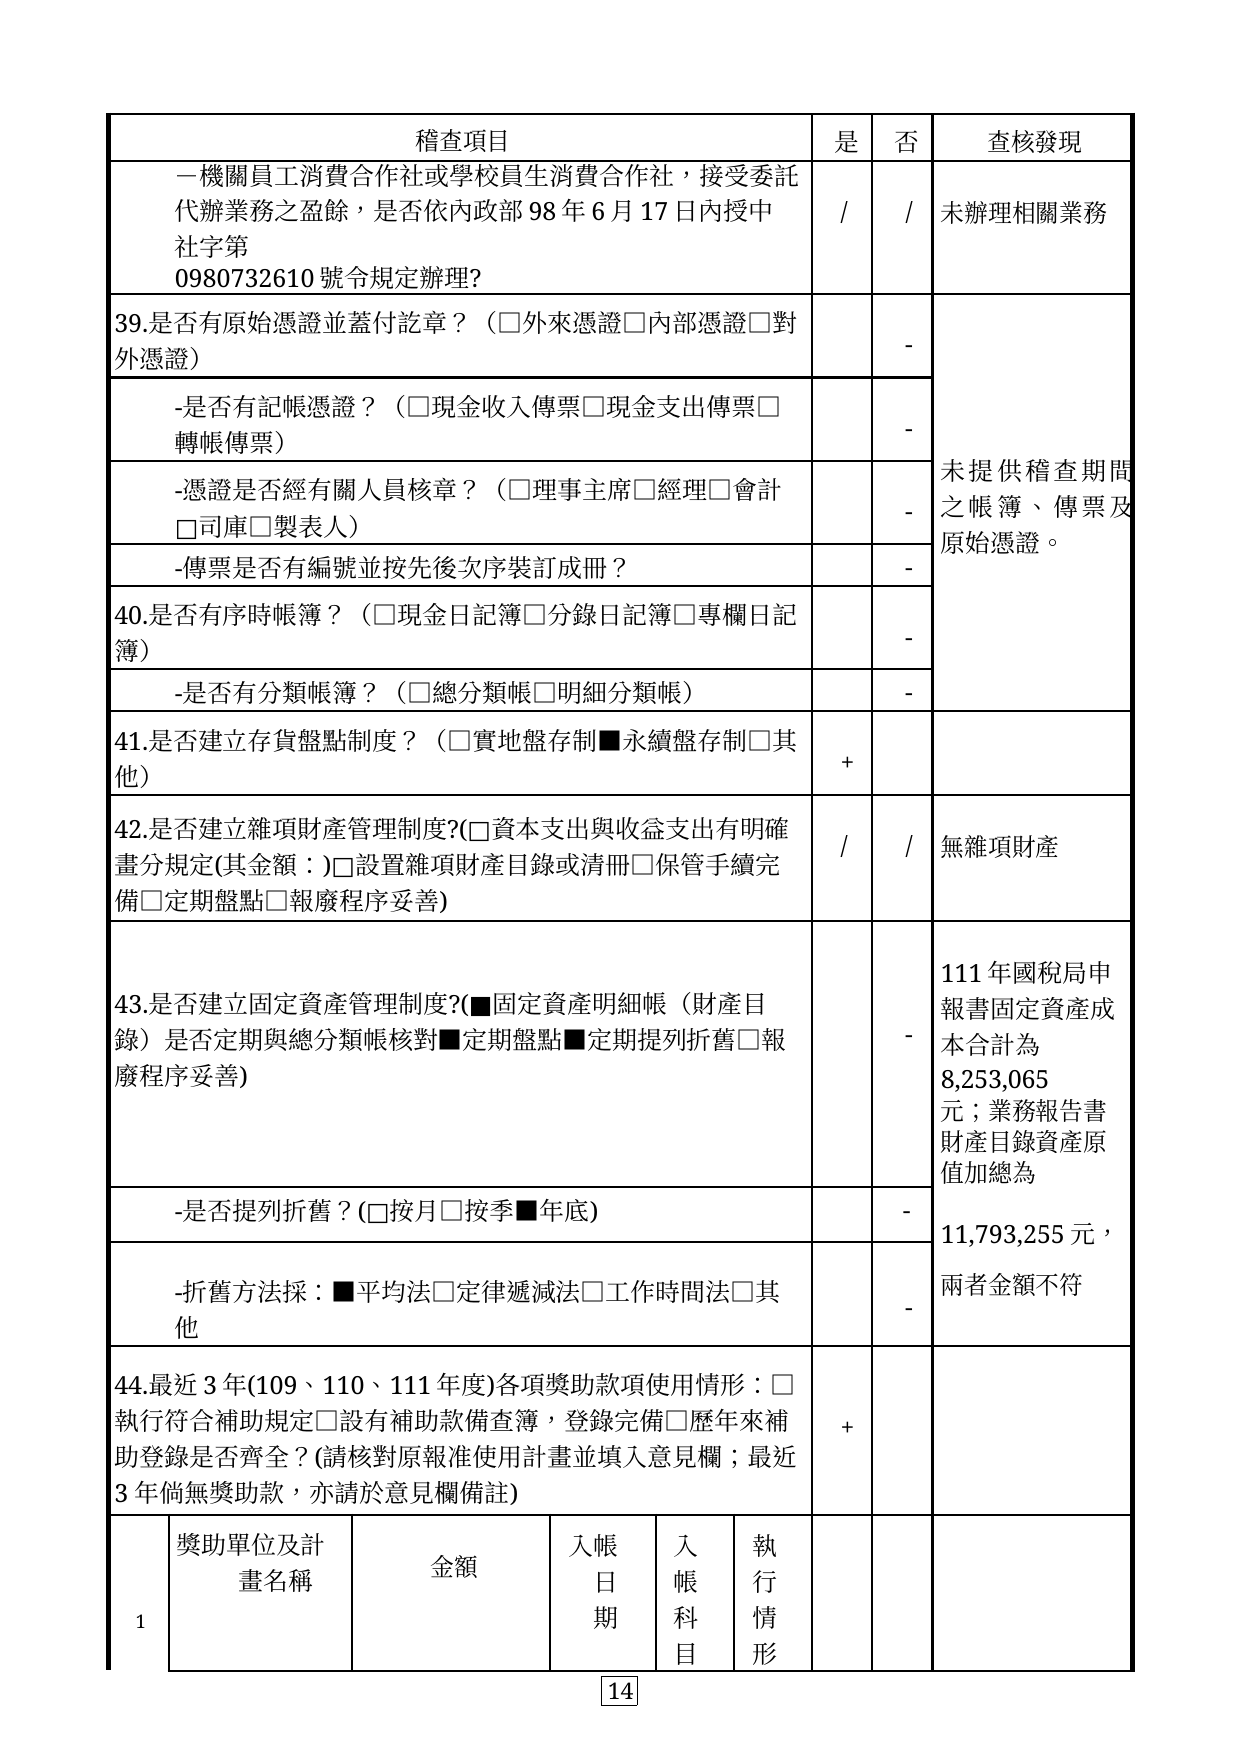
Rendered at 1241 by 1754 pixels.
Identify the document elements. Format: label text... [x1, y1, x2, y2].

table_cell / [873, 162, 931, 293]
table_cell 執行情形 [735, 1516, 811, 1670]
table_cell 值加總為 [934, 1158, 1130, 1218]
table_cell [934, 1516, 1130, 1670]
table_cell / [813, 162, 871, 293]
table_cell -折舊方法採：■平均法□定律遞減法□工作時間法□其他 [111, 1269, 811, 1344]
table_header 稽查項目 [111, 115, 811, 159]
table_cell 兩者金額不符 [934, 1269, 1130, 1344]
table_cell 入帳日期 [551, 1516, 655, 1670]
table_cell - [873, 545, 931, 585]
table_cell - [873, 922, 931, 1127]
table_cell [813, 587, 871, 668]
table_cell -憑證是否經有關人員核章？（□理事主席□經理□會計 □司庫□製表人） [111, 462, 811, 543]
table_cell [873, 1347, 931, 1513]
table_header 否 [873, 115, 931, 159]
table_cell 獎助單位及計畫名稱 [170, 1516, 351, 1670]
table_cell [934, 1347, 1130, 1513]
table_cell [813, 545, 871, 585]
table_cell [813, 462, 871, 543]
table_cell -是否有記帳憑證？（□現金收入傳票□現金支出傳票□ 轉帳傳票） [111, 379, 811, 460]
table_cell - [873, 295, 931, 376]
table_cell [934, 712, 1130, 793]
table_cell - [873, 379, 931, 460]
table_cell [873, 1516, 931, 1670]
table_cell / [873, 796, 931, 919]
table_cell - [873, 670, 931, 710]
table_cell 39.是否有原始憑證並蓋付訖章？（□外來憑證□內部憑證□對外憑證） [111, 295, 811, 376]
table_cell 111年國稅局申報書固定資產成本合計為8,253,065 元；業務報告書 [934, 922, 1130, 1127]
table_cell -是否提列折舊？(□按月□按季■年底) [111, 1188, 811, 1241]
table_cell [111, 1127, 811, 1157]
table_cell + [813, 1347, 871, 1513]
table_cell 未辦理相關業務 [934, 162, 1130, 293]
table_cell 44.最近3年(109、110、111年度)各項獎助款項使用情形：□執行符合補助規定□設有補助款備查簿，登錄完備□歷年來補助登錄是否齊全？(請核對原報准使用計畫並填入意見欄；最近3 年倘無獎助款，亦請於意見欄備註) [111, 1347, 811, 1513]
table_cell - [873, 587, 931, 668]
table_cell -傳票是否有編號並按先後次序裝訂成冊？ [111, 545, 811, 585]
table_cell 金額 [353, 1516, 549, 1670]
table_cell 入帳科目 [657, 1516, 733, 1670]
table_cell [813, 1516, 871, 1670]
table_cell 1 [111, 1516, 168, 1670]
table_cell [813, 379, 871, 460]
table_cell [873, 1127, 931, 1157]
table_cell 無雜項財產 [934, 796, 1130, 919]
table_cell [813, 1243, 871, 1344]
table_cell -是否有分類帳簿？（□總分類帳□明細分類帳） [111, 670, 811, 710]
table_cell [873, 1243, 931, 1269]
table_cell －機關員工消費合作社或學校員生消費合作社，接受委託 代辦業務之盈餘，是否依內政部98年6月17日內授中社字第 0980732610號令規定辦理? [111, 162, 811, 293]
table_cell 財產目錄資產原 [934, 1127, 1130, 1157]
table_cell 未提供稽查期間之帳簿、傳票及原始憑證。 [934, 295, 1130, 710]
table_cell 42.是否建立雜項財產管理制度?(□資本支出與收益支出有明確畫分規定(其金額：)□設置雜項財產目錄或清冊□保管手續完備□定期盤點□報廢程序妥善) [111, 796, 811, 919]
table_cell - [873, 462, 931, 543]
table_cell 43.是否建立固定資產管理制度?(■固定資產明細帳（財產目錄）是否定期與總分類帳核對■定期盤點■定期提列折舊□報廢程序妥善) [111, 922, 811, 1127]
table_cell / [813, 796, 871, 919]
table_cell - [873, 1188, 931, 1241]
table_cell [111, 1243, 811, 1269]
table_cell [111, 1158, 811, 1186]
table_cell [813, 922, 871, 1186]
table_cell [813, 295, 871, 376]
table_cell 41.是否建立存貨盤點制度？（□實地盤存制■永續盤存制□其他） [111, 712, 811, 793]
table_header 查核發現 [934, 115, 1130, 159]
table_cell [873, 1158, 931, 1186]
table_cell 11,793,255元， [934, 1218, 1130, 1269]
table_cell [813, 670, 871, 710]
table_cell + [813, 712, 871, 793]
table_cell 40.是否有序時帳簿？（□現金日記簿□分錄日記簿□專欄日記簿） [111, 587, 811, 668]
table_header 是 [813, 115, 871, 159]
table_cell [813, 1188, 871, 1241]
table_cell - [873, 1269, 931, 1344]
table_cell [873, 712, 931, 793]
